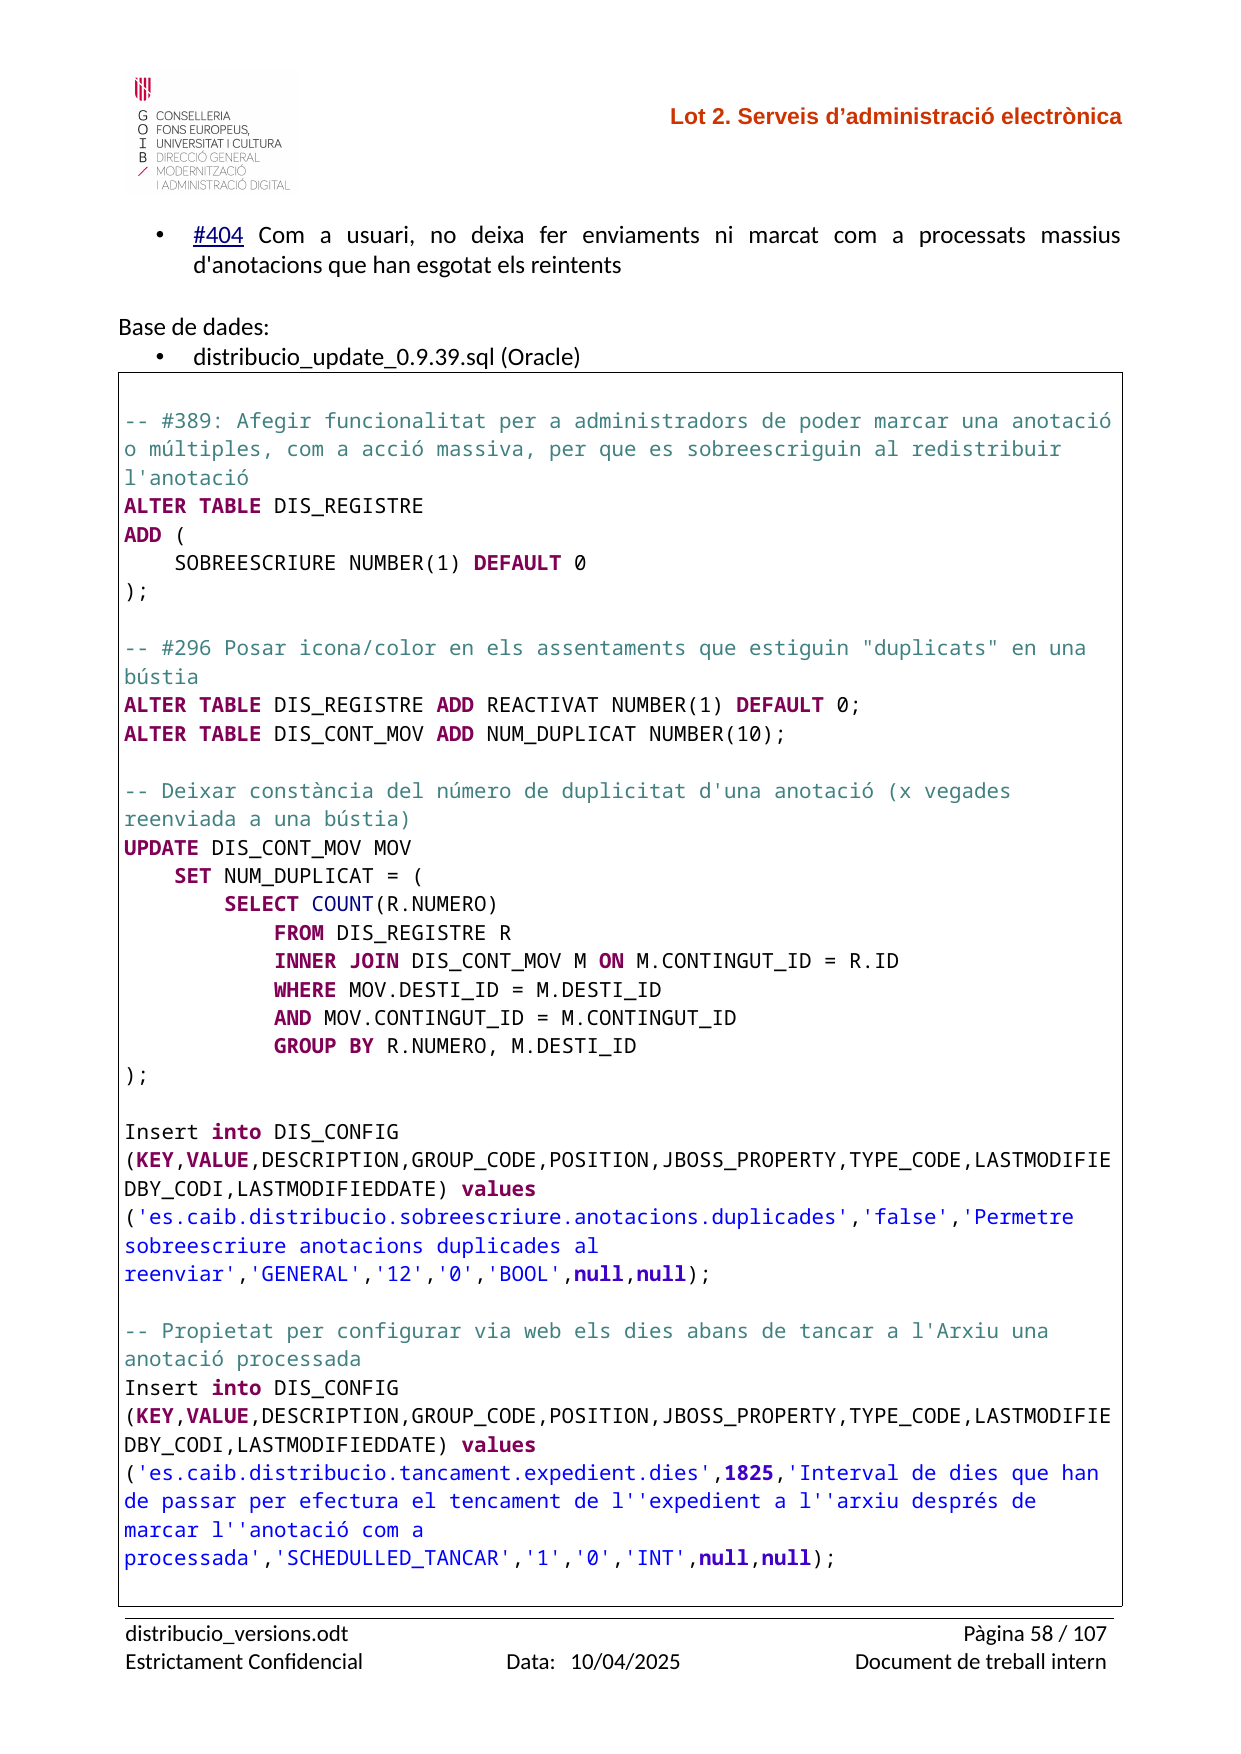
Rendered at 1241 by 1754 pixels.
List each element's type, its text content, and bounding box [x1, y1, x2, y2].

list distribucio_update_0.9.39.sql (Oracle) [156, 341, 1122, 372]
picture [126, 70, 299, 197]
table_header -- #389: Afegir funcionalitat per a administradors de poder marcar una anotació o múltiples, com a acció massiva, per que es sobreescriguin al redistribuir l'anotació ALTER TABLE DIS_REGISTRE ADD ( SOBREESCRIURE NUMBER(1) DEFAULT 0 ); -- #296 Posar icona/color en els assentaments que estiguin "duplicats" en una bústia ALTER TABLE DIS_REGISTRE ADD REACTIVAT NUMBER(1) DEFAULT 0; ALTER TABLE DIS_CONT_MOV ADD NUM_DUPLICAT NUMBER(10); -- Deixar constància del número de duplicitat d'una anotació (x vegades reenviada a una bústia) UPDATE DIS_CONT_MOV MOV SET NUM_DUPLICAT = ( SELECT COUNT(R.NUMERO) FROM DIS_REGISTRE R INNER JOIN DIS_CONT_MOV M ON M.CONTINGUT_ID = R.ID WHERE MOV.DESTI_ID = M.DESTI_ID AND MOV.CONTINGUT_ID = M.CONTINGUT_ID GROUP BY R.NUMERO, M.DESTI_ID ); Insert into DIS_CONFIG (KEY,VALUE,DESCRIPTION,GROUP_CODE,POSITION,JBOSS_PROPERTY,TYPE_CODE,LASTMODIFIEDBY_CODI,LASTMODIFIEDDATE) values ('es.caib.distribucio.sobreescriure.anotacions.duplicades','false','Permetre sobreescriure anotacions duplicades al reenviar','GENERAL','12','0','BOOL',null,null); -- Propietat per configurar via web els dies abans de tancar a l'Arxiu una anotació processada Insert into DIS_CONFIG (KEY,VALUE,DESCRIPTION,GROUP_CODE,POSITION,JBOSS_PROPERTY,TYPE_CODE,LASTMODIFIEDBY_CODI,LASTMODIFIEDDATE) values ('es.caib.distribucio.tancament.expedient.dies',1825,'Interval de dies que han de passar per efectura el tencament de l''expedient a l''arxiu després de marcar l''anotació com a processada','SCHEDULLED_TANCAR','1','0','INT',null,null); [119, 373, 1122, 1606]
text Base de dades: [118, 311, 1122, 341]
list #404 Com a usuari, no deixa fer enviaments ni marcat com a processats massius d'anotacions que han esgotat els reintents [156, 219, 1122, 280]
